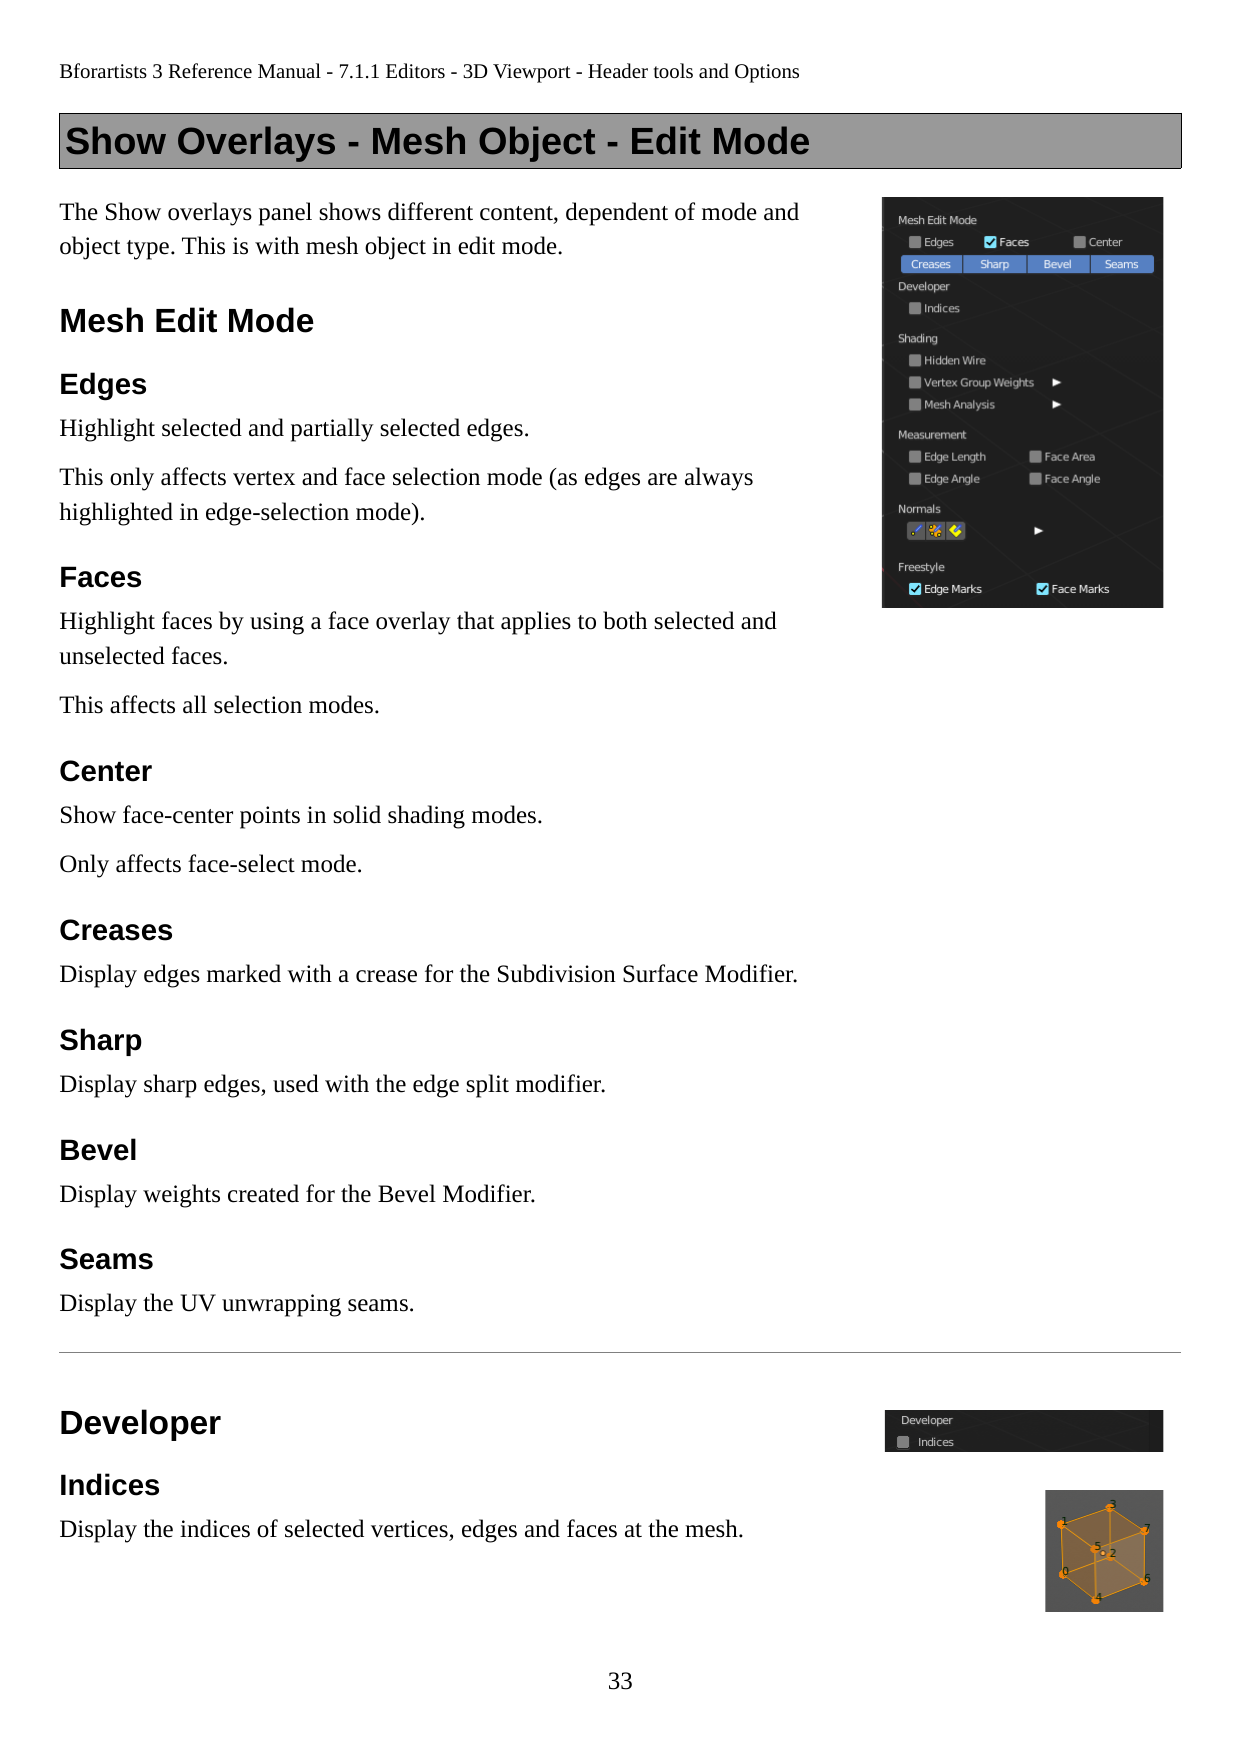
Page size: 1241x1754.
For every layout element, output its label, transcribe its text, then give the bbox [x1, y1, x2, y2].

table_header Show Overlays - Mesh Object - Edit Mode [60, 114, 1181, 168]
text Display weights created for the Bevel Modifier. [59, 1179, 1181, 1207]
text Show face-center points in solid shading modes. [59, 800, 1181, 829]
text The Show overlays panel shows different content, dependent of mode and object type. This is with mesh object in edit mode. [59, 197, 881, 260]
text This affects all selection modes. [59, 690, 1181, 719]
picture [881, 197, 1164, 608]
subtitle [1164, 301, 1181, 340]
subtitle [1164, 560, 1181, 594]
subtitle [1164, 367, 1181, 401]
subtitle Developer [59, 1403, 1181, 1441]
text Display sharp edges, used with the edge split modifier. [59, 1069, 1181, 1097]
text Highlight faces by using a face overlay that applies to both selected and unselected faces. [59, 606, 1181, 670]
subtitle Center [59, 754, 1181, 787]
text Display the UV unwrapping seams. [59, 1288, 1181, 1317]
subtitle Edges [59, 367, 881, 401]
text This only affects vertex and face selection mode (as edges are always highlighted in edge-selection mode). [59, 462, 881, 525]
text Display edges marked with a crease for the Subdivision Surface Modifier. [59, 959, 1181, 988]
subtitle Faces [59, 560, 881, 594]
subtitle Bevel [59, 1132, 1181, 1166]
subtitle Mesh Edit Mode [59, 301, 881, 340]
text Display the indices of selected vertices, edges and faces at the mesh. [59, 1514, 1045, 1543]
subtitle Seams [59, 1242, 1181, 1276]
subtitle Creases [59, 913, 1181, 946]
text Highlight selected and partially selected edges. [59, 413, 881, 442]
subtitle Sharp [59, 1022, 1181, 1056]
subtitle Indices [59, 1468, 1181, 1502]
picture [1045, 1490, 1164, 1612]
text Only affects face-select mode. [59, 849, 1181, 878]
